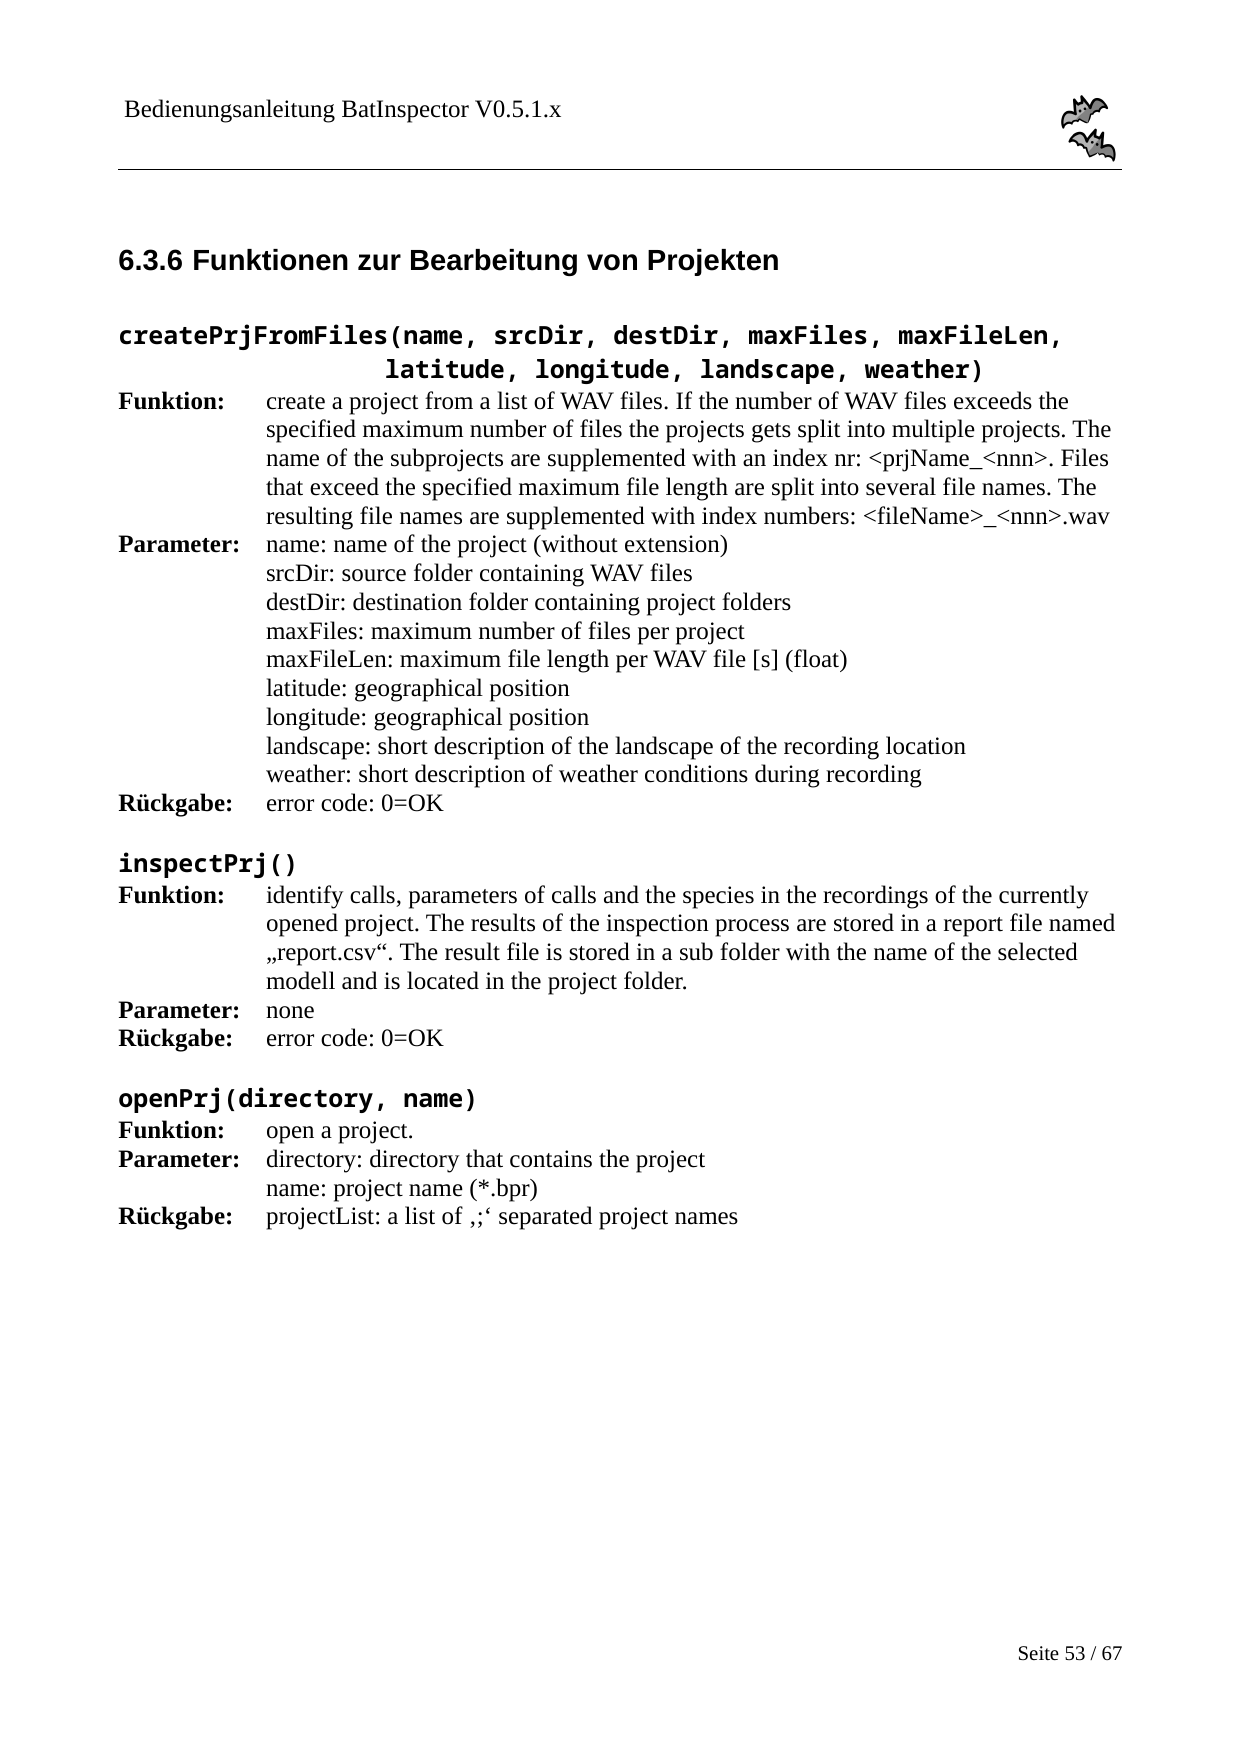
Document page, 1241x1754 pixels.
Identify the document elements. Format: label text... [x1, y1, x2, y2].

text createPrjFromFiles(name, srcDir, destDir, maxFiles, maxFileLen, latitude, longitude, landscape, weather) [118, 318, 1122, 386]
picture [1057, 95, 1120, 162]
text Funktion: identify calls, parameters of calls and the species in the recordings of the currently opened project. The results of the inspection process are stored in a report file named „report.csv“. The result file is stored in a sub folder with the name of the selected modell and is located in the project folder. [118, 880, 1122, 995]
text Funktion: open a project. [118, 1115, 1122, 1144]
text Parameter: directory: directory that contains the project name: project name (*.bpr) Rückgabe: projectList: a list of ‚;‘ separated project names [118, 1144, 1122, 1230]
text inspectPrj() [118, 846, 1122, 880]
subtitle Funktionen zur Bearbeitung von Projekten [118, 243, 1122, 276]
text Parameter: none Rückgabe: error code: 0=OK [118, 995, 1122, 1052]
text openPrj(directory, name) [118, 1081, 1122, 1115]
text Funktion: create a project from a list of WAV files. If the number of WAV files exceeds the specified maximum number of files the projects gets split into multiple projects. The name of the subprojects are supplemented with an index nr: <prjName_<nnn>. Files that exceed the specified maximum file length are split into several file names. The resulting file names are supplemented with index numbers: <fileName>_<nnn>.wav [118, 386, 1122, 529]
text Parameter: name: name of the project (without extension) srcDir: source folder containing WAV files destDir: destination folder containing project folders maxFiles: maximum number of files per project maxFileLen: maximum file length per WAV file [s] (float) latitude: geographical position longitude: geographical position landscape: short description of the landscape of the recording location weather: short description of weather conditions during recording Rückgabe: error code: 0=OK [118, 529, 1122, 817]
